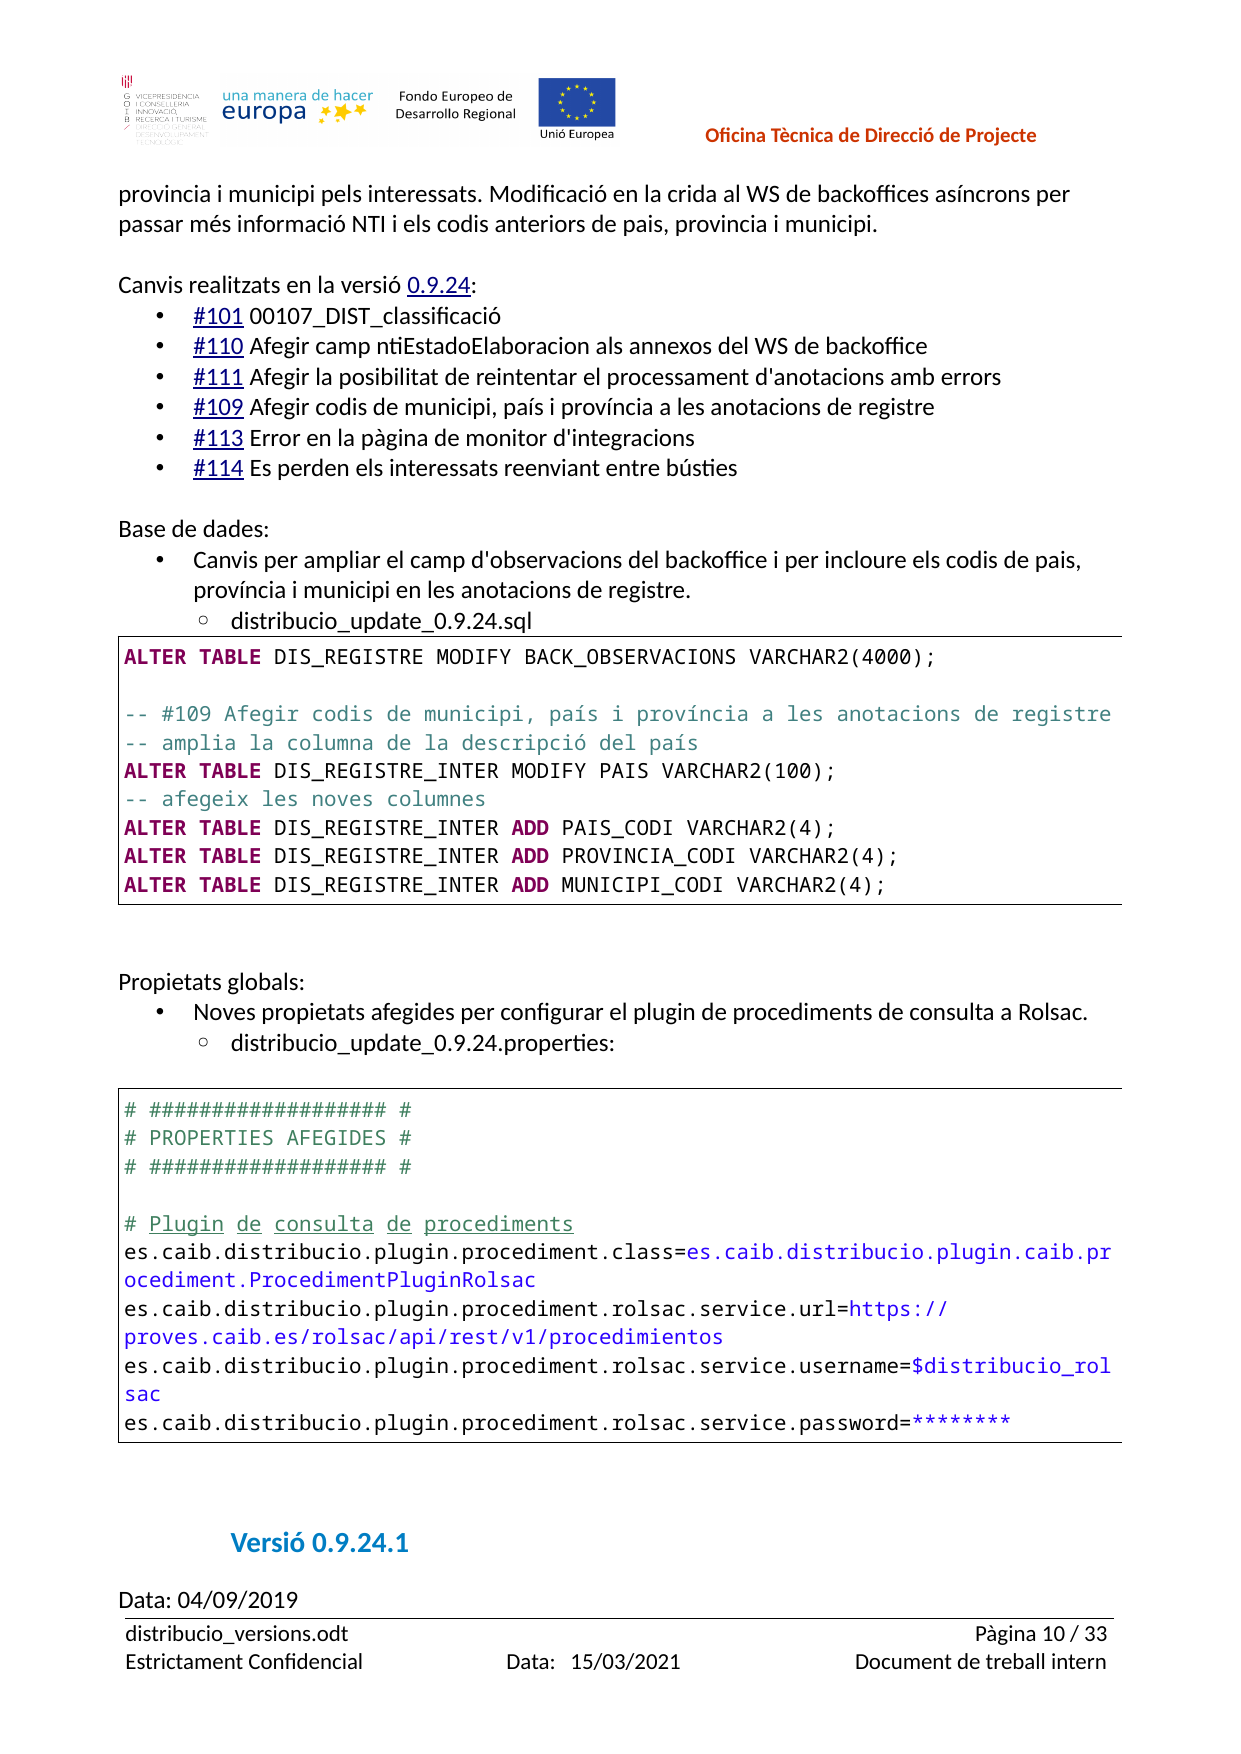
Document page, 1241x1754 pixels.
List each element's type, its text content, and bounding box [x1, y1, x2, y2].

text provincia i municipi pels interessats. Modificació en la crida al WS de backoffices asíncrons per passar més informació NTI i els codis anteriors de pais, provincia i municipi. [118, 178, 1122, 239]
list Canvis per ampliar el camp d'observacions del backoffice i per incloure els codis de pais, província i municipi en les anotacions de registre. [156, 544, 1122, 605]
table_header ALTER TABLE DIS_REGISTRE MODIFY BACK_OBSERVACIONS VARCHAR2(4000); -- #109 Afegir codis de municipi, país i província a les anotacions de registre -- amplia la columna de la descripció del país ALTER TABLE DIS_REGISTRE_INTER MODIFY PAIS VARCHAR2(100); -- afegeix les noves columnes ALTER TABLE DIS_REGISTRE_INTER ADD PAIS_CODI VARCHAR2(4); ALTER TABLE DIS_REGISTRE_INTER ADD PROVINCIA_CODI VARCHAR2(4); ALTER TABLE DIS_REGISTRE_INTER ADD MUNICIPI_CODI VARCHAR2(4); [119, 637, 1122, 904]
text Base de dades: [118, 513, 1122, 544]
list #113 Error en la pàgina de monitor d'integracions [156, 422, 1122, 452]
picture [219, 73, 621, 147]
list #111 Afegir la posibilitat de reintentar el processament d'anotacions amb errors [156, 361, 1122, 391]
list Noves propietats afegides per configurar el plugin de procediments de consulta a Rolsac. [156, 997, 1122, 1027]
table_header # ################### # # PROPERTIES AFEGIDES # # ################### # # Plugin de consulta de procediments es.caib.distribucio.plugin.procediment.class=es.caib.distribucio.plugin.caib.procediment.ProcedimentPluginRolsac es.caib.distribucio.plugin.procediment.rolsac.service.url=https://proves.caib.es/rolsac/api/rest/v1/procedimientos es.caib.distribucio.plugin.procediment.rolsac.service.username=$distribucio_rolsac es.caib.distribucio.plugin.procediment.rolsac.service.password=******** [119, 1089, 1122, 1442]
subtitle Versió 0.9.24.1 [153, 1524, 1122, 1560]
text Propietats globals: [118, 966, 1122, 997]
text Data: 04/09/2019 [118, 1584, 1122, 1614]
list #110 Afegir camp ntiEstadoElaboracion als annexos del WS de backoffice [156, 330, 1122, 361]
text Canvis realitzats en la versió 0.9.24: [118, 269, 1122, 300]
list #101 00107_DIST_classificació [156, 300, 1122, 330]
list distribucio_update_0.9.24.properties: [193, 1027, 1122, 1058]
list distribucio_update_0.9.24.sql [193, 605, 1122, 636]
list #109 Afegir codis de municipi, país i província a les anotacions de registre [156, 391, 1122, 422]
picture [118, 73, 213, 147]
list #114 Es perden els interessats reenviant entre bústies [156, 452, 1122, 483]
